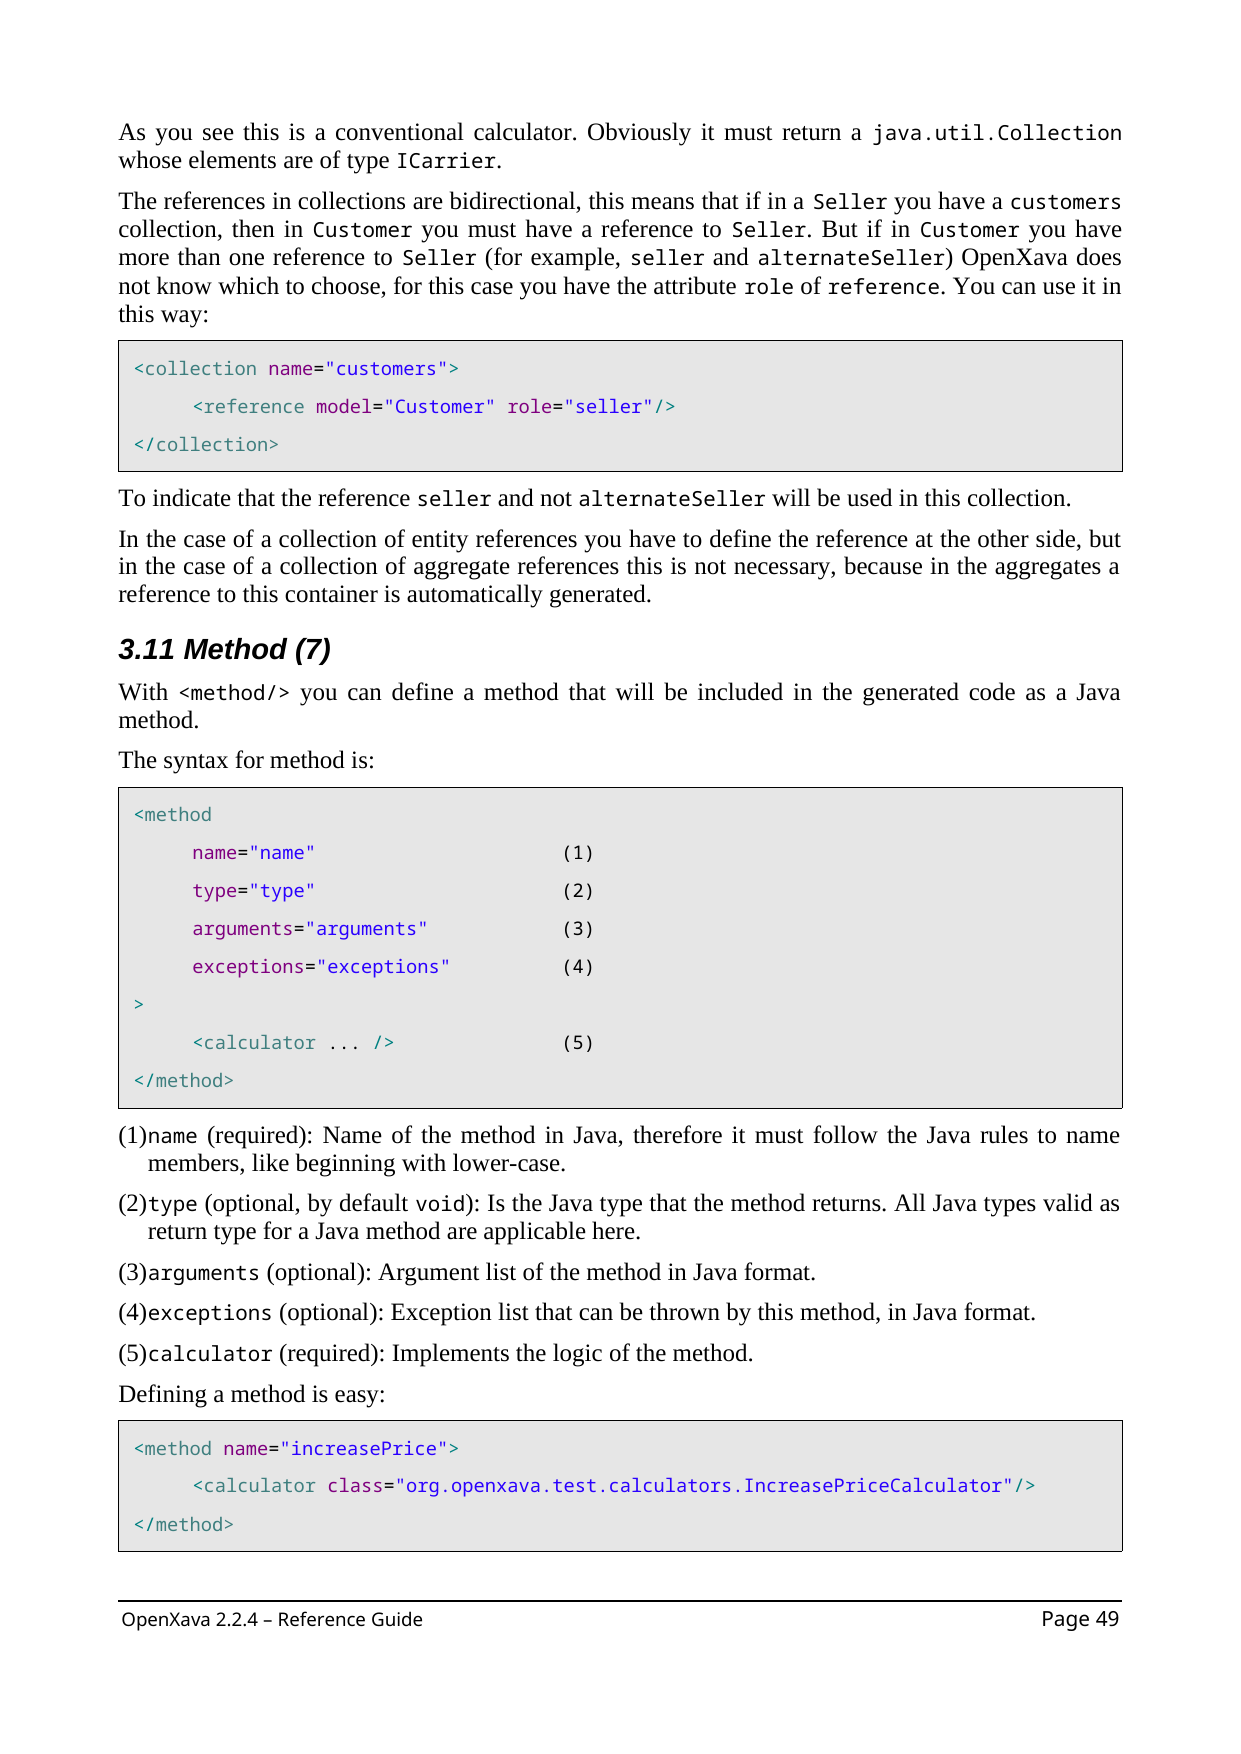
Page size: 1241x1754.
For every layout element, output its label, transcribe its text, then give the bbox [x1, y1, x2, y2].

list type (optional, by default void): Is the Java type that the method returns. All Java types valid as return type for a Java method are applicable here. [118, 1189, 1122, 1245]
text > [119, 977, 1122, 1015]
list calculator (required): Implements the logic of the method. [118, 1339, 1122, 1367]
text <calculator class="org.openxava.test.calculators.IncreasePriceCalculator"/> [119, 1458, 1122, 1496]
text exceptions="exceptions" (4) [119, 939, 1122, 977]
text </method> [119, 1053, 1122, 1108]
text <reference model="Customer" role="seller"/> [119, 378, 1122, 416]
text With <method/> you can define a method that will be included in the generated code as a Java method. [118, 678, 1122, 734]
text Defining a method is easy: [118, 1380, 1122, 1407]
text </method> [119, 1496, 1122, 1551]
text name="name" (1) [119, 825, 1122, 863]
text type="type" (2) [119, 863, 1122, 901]
text </collection> [119, 416, 1122, 471]
text To indicate that the reference seller and not alternateSeller will be used in this collection. [118, 484, 1122, 512]
text arguments="arguments" (3) [119, 901, 1122, 939]
text <method [119, 788, 1122, 825]
text <collection name="customers"> [119, 341, 1122, 378]
subtitle Method (7) [118, 633, 1122, 666]
text In the case of a collection of entity references you have to define the reference at the other side, but in the case of a collection of aggregate references this is not necessary, because in the aggregates a reference to this container is automatically generated. [118, 525, 1122, 608]
text <calculator ... /> (5) [119, 1015, 1122, 1053]
list name (required): Name of the method in Java, therefore it must follow the Java rules to name members, like beginning with lower-case. [118, 1121, 1122, 1177]
text The syntax for method is: [118, 747, 1122, 774]
text As you see this is a conventional calculator. Obviously it must return a java.util.Collection whose elements are of type ICarrier. [118, 118, 1122, 174]
list exceptions (optional): Exception list that can be thrown by this method, in Java format. [118, 1298, 1122, 1327]
list arguments (optional): Argument list of the method in Java format. [118, 1258, 1122, 1286]
text <method name="increasePrice"> [119, 1421, 1122, 1458]
text The references in collections are bidirectional, this means that if in a Seller you have a customers collection, then in Customer you must have a reference to Seller. But if in Customer you have more than one reference to Seller (for example, seller and alternateSeller) OpenXava does not know which to choose, for this case you have the attribute role of reference. You can use it in this way: [118, 187, 1122, 328]
